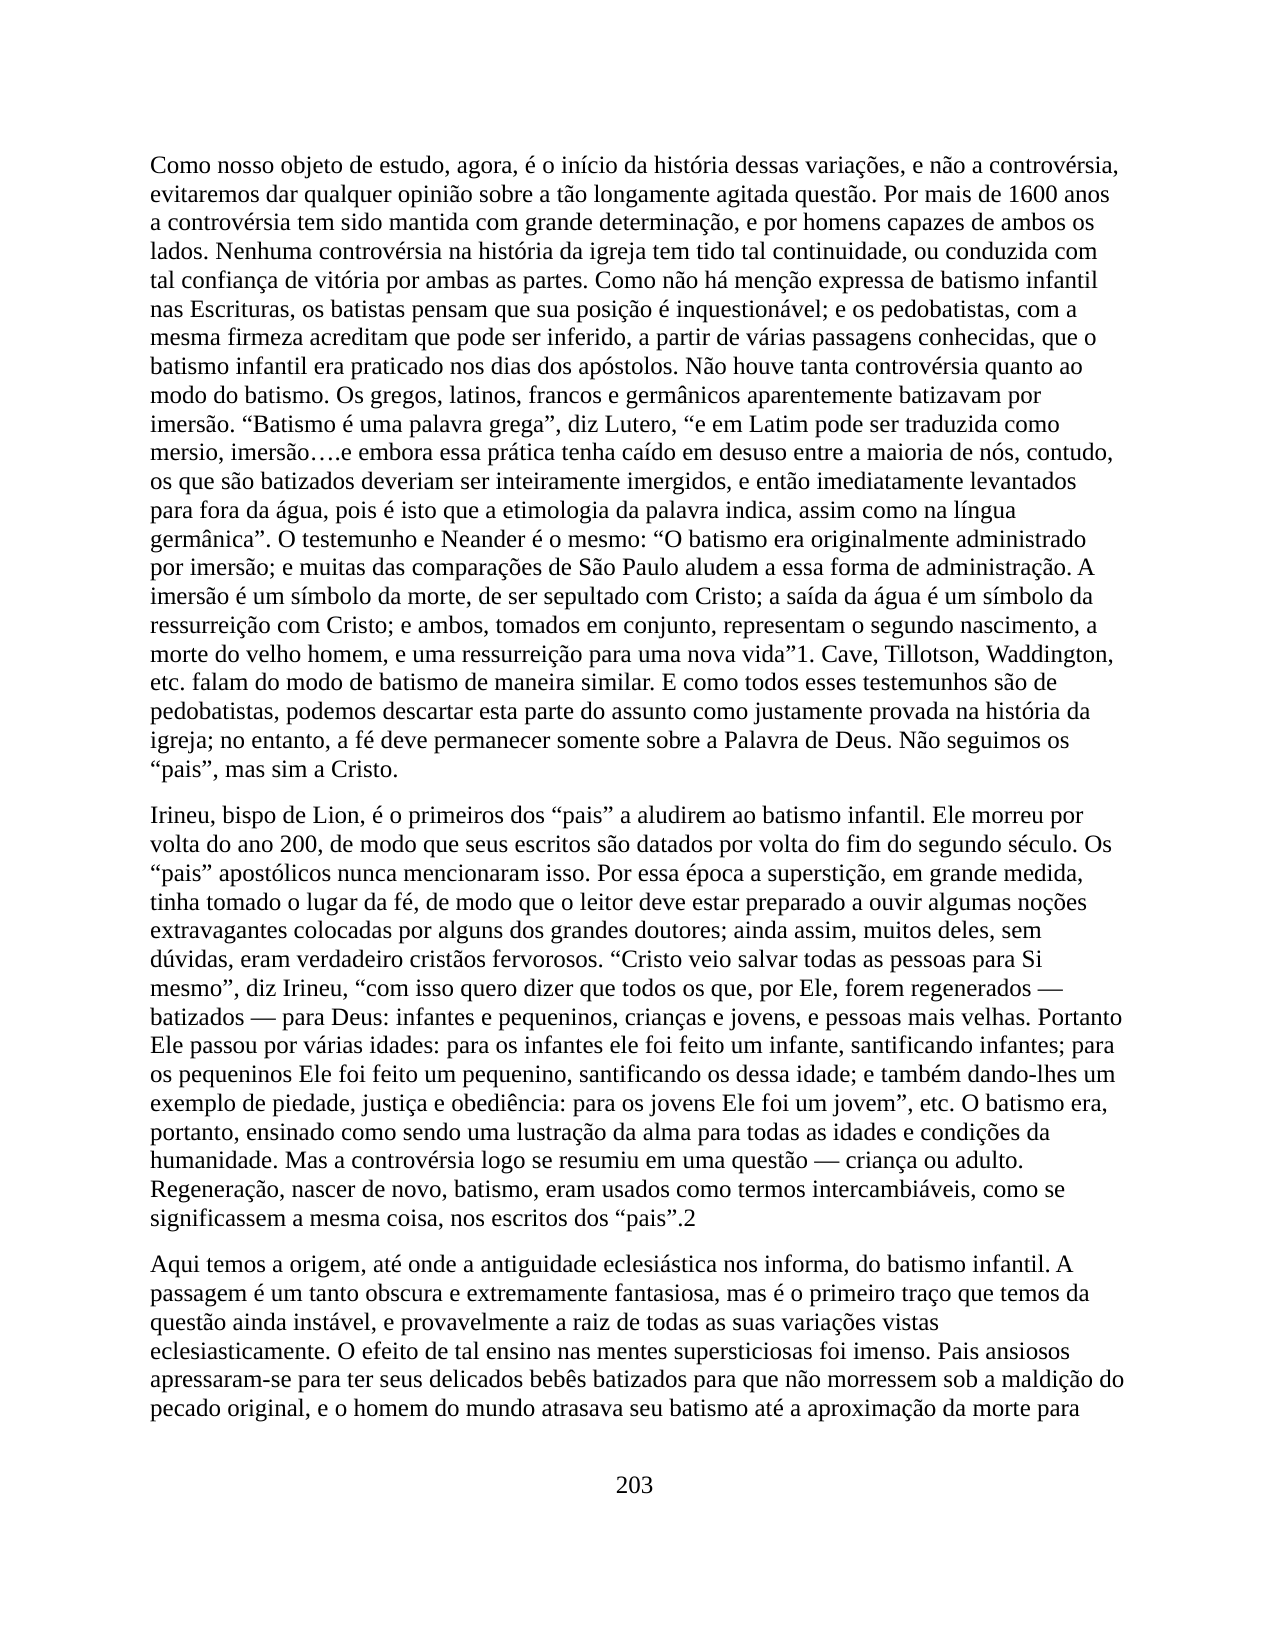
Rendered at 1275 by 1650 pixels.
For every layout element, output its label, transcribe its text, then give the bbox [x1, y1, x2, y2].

text Aqui temos a origem, até onde a antiguidade eclesiástica nos informa, do batismo infantil. A passagem é um tanto obscura e extremamente fantasiosa, mas é o primeiro traço que temos da questão ainda instável, e provavelmente a raiz de todas as suas variações vistas eclesiasticamente. O efeito de tal ensino nas mentes supersticiosas foi imenso. Pais ansiosos apressaram-se para ter seus delicados bebês batizados para que não morressem sob a maldição do pecado original, e o homem do mundo atrasava seu batismo até a aproximação da morte para [150, 1249, 1125, 1422]
text Como nosso objeto de estudo, agora, é o início da história dessas variações, e não a controvérsia, evitaremos dar qualquer opinião sobre a tão longamente agitada questão. Por mais de 1600 anos a controvérsia tem sido mantida com grande determinação, e por homens capazes de ambos os lados. Nenhuma controvérsia na história da igreja tem tido tal continuidade, ou conduzida com tal confiança de vitória por ambas as partes. Como não há menção expressa de batismo infantil nas Escrituras, os batistas pensam que sua posição é inquestionável; e os pedobatistas, com a mesma firmeza acreditam que pode ser inferido, a partir de várias passagens conhecidas, que o batismo infantil era praticado nos dias dos apóstolos. Não houve tanta controvérsia quanto ao modo do batismo. Os gregos, latinos, francos e germânicos aparentemente batizavam por imersão. “Batismo é uma palavra grega”, diz Lutero, “e em Latim pode ser traduzida como mersio, imersão….e embora essa prática tenha caído em desuso entre a maioria de nós, contudo, os que são batizados deveriam ser inteiramente imergidos, e então imediatamente levantados para fora da água, pois é isto que a etimologia da palavra indica, assim como na língua germânica”. O testemunho e Neander é o mesmo: “O batismo era originalmente administrado por imersão; e muitas das comparações de São Paulo aludem a essa forma de administração. A imersão é um símbolo da morte, de ser sepultado com Cristo; a saída da água é um símbolo da ressurreição com Cristo; e ambos, tomados em conjunto, representam o segundo nascimento, a morte do velho homem, e uma ressurreição para uma nova vida”1. Cave, Tillotson, Waddington, etc. falam do modo de batismo de maneira similar. E como todos esses testemunhos são de pedobatistas, podemos descartar esta parte do assunto como justamente provada na história da igreja; no entanto, a fé deve permanecer somente sobre a Palavra de Deus. Não seguimos os “pais”, mas sim a Cristo. [150, 150, 1125, 782]
text Irineu, bispo de Lion, é o primeiros dos “pais” a aludirem ao batismo infantil. Ele morreu por volta do ano 200, de modo que seus escritos são datados por volta do fim do segundo século. Os “pais” apostólicos nunca mencionaram isso. Por essa época a superstição, em grande medida, tinha tomado o lugar da fé, de modo que o leitor deve estar preparado a ouvir algumas noções extravagantes colocadas por alguns dos grandes doutores; ainda assim, muitos deles, sem dúvidas, eram verdadeiro cristãos fervorosos. “Cristo veio salvar todas as pessoas para Si mesmo”, diz Irineu, “com isso quero dizer que todos os que, por Ele, forem regenerados — batizados — para Deus: infantes e pequeninos, crianças e jovens, e pessoas mais velhas. Portanto Ele passou por várias idades: para os infantes ele foi feito um infante, santificando infantes; para os pequeninos Ele foi feito um pequenino, santificando os dessa idade; e também dando-lhes um exemplo de piedade, justiça e obediência: para os jovens Ele foi um jovem”, etc. O batismo era, portanto, ensinado como sendo uma lustração da alma para todas as idades e condições da humanidade. Mas a controvérsia logo se resumiu em uma questão — criança ou adulto. Regeneração, nascer de novo, batismo, eram usados como termos intercambiáveis, como se significassem a mesma coisa, nos escritos dos “pais”.2 [150, 800, 1125, 1232]
